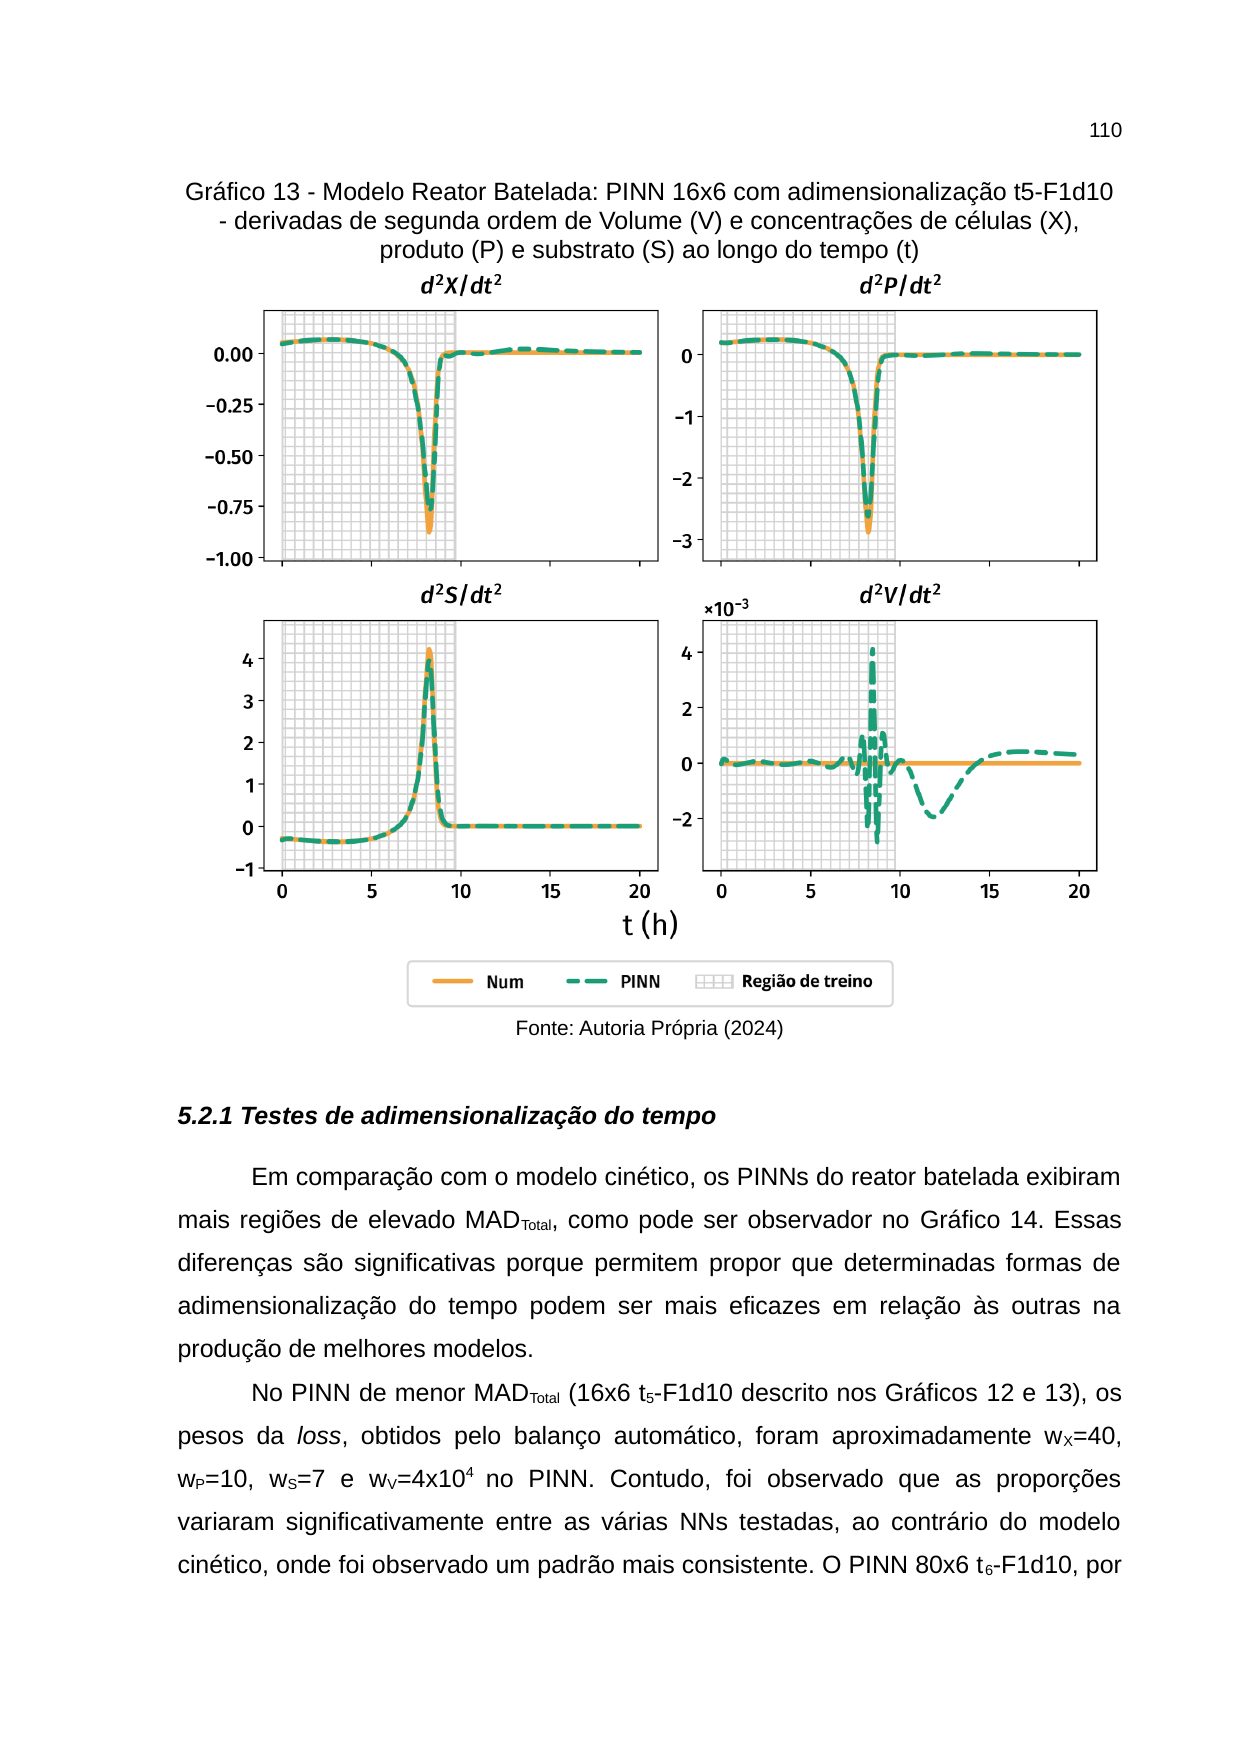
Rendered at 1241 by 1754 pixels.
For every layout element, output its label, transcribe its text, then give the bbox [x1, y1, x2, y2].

text Gráfico 13 - Modelo Reator Batelada: PINN 16x6 com adimensionalização t5-F1d10 - derivadas de segunda ordem de Volume (V) e concentrações de células (X), produto (P) e substrato (S) ao longo do tempo (t) [177, 177, 1122, 263]
subtitle Testes de adimensionalização do tempo [177, 1101, 1122, 1129]
picture [177, 263, 1123, 1016]
text Fonte: Autoria Própria (2024) [177, 1016, 1122, 1039]
text No PINN de menor MADTotal (16x6 t5-F1d10 descrito nos Gráficos 12 e 13), os pesos da loss, obtidos pelo balanço automático, foram aproximadamente wX=40, wP=10, wS=7 e wV=4x104 no PINN. Contudo, foi observado que as proporções variaram significativamente entre as várias NNs testadas, ao contrário do modelo cinético, onde foi observado um padrão mais consistente. O PINN 80x6 t6-F1d10, por [177, 1377, 1122, 1579]
text Em comparação com o modelo cinético, os PINNs do reator batelada exibiram mais regiões de elevado MADTotal, como pode ser observador no Gráfico 14. Essas diferenças são significativas porque permitem propor que determinadas formas de adimensionalização do tempo podem ser mais eficazes em relação às outras na produção de melhores modelos. [177, 1162, 1122, 1363]
